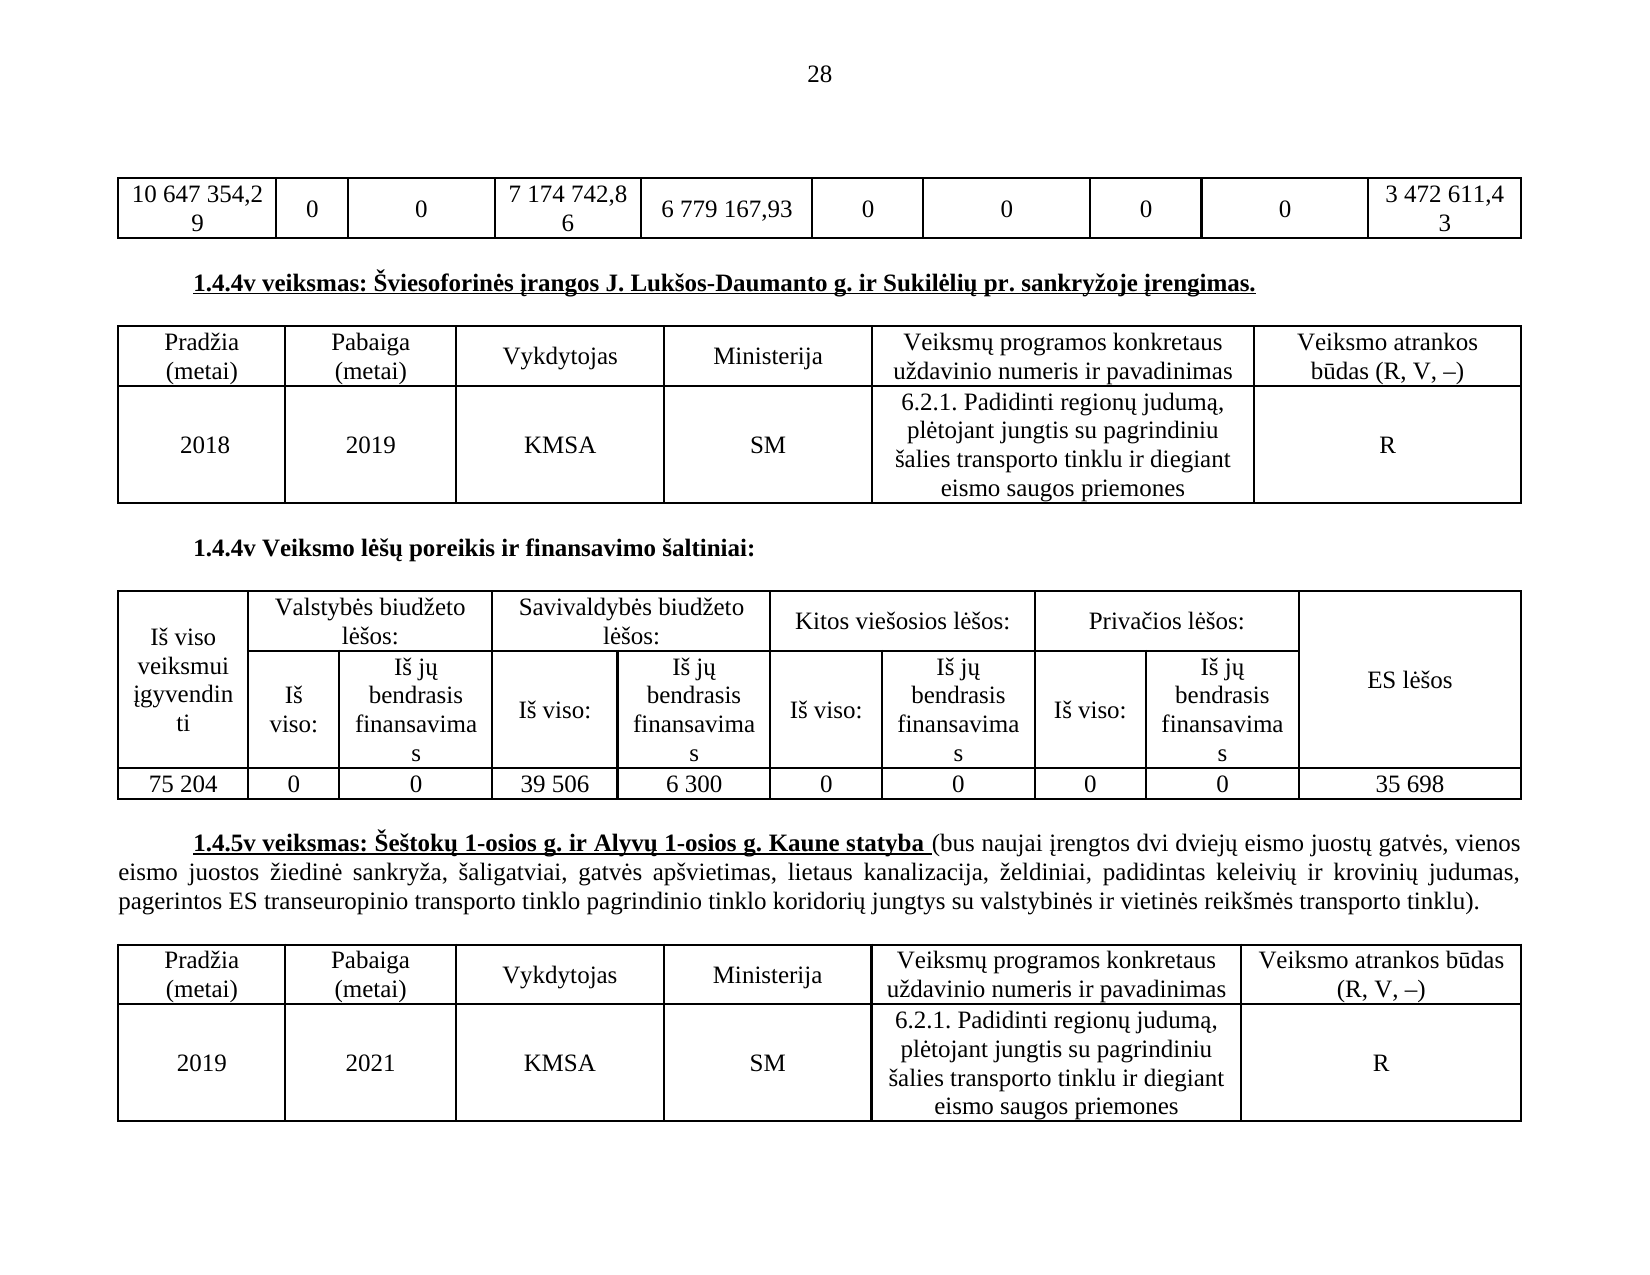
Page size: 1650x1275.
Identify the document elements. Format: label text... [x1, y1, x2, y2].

table_cell SM [665, 1005, 870, 1120]
table_cell 0 [1203, 179, 1367, 237]
table_cell 6.2.1. Padidinti regionų judumą, plėtojant jungtis su pagrindiniu šalies transporto tinklu ir diegiant eismo saugos priemones [873, 1005, 1240, 1120]
table_cell Iš viso: [1036, 652, 1145, 767]
table_cell Iš jų bendrasis finansavimas [883, 652, 1034, 767]
text 1.4.4v Veiksmo lėšų poreikis ir finansavimo šaltiniai: [118, 533, 1521, 561]
table_cell 0 [340, 769, 491, 798]
table_cell Iš jų bendrasis finansavimas [619, 652, 769, 767]
table_header Vykdytojas [457, 327, 663, 385]
table_cell 6 300 [619, 769, 769, 798]
table_header Pabaiga (metai) [286, 327, 455, 385]
table_header Iš viso veiksmui įgyvendinti [119, 592, 247, 767]
text 1.4.5v veiksmas: Šeštokų 1-osios g. ir Alyvų 1-osios g. Kaune statyba (bus naujai įrengtos dvi dviejų eismo juostų gatvės, vienos eismo juostos žiedinė sankryža, šaligatviai, gatvės apšvietimas, lietaus kanalizacija, želdiniai, padidintas keleivių ir krovinių judumas, pagerintos ES transeuropinio transporto tinklo pagrindinio tinklo koridorių jungtys su valstybinės ir vietinės reikšmės transporto tinklu). [118, 828, 1521, 915]
table_cell Iš jų bendrasis finansavimas [1147, 652, 1298, 767]
table_cell 0 [1147, 769, 1298, 798]
table_header Valstybės biudžeto lėšos: [249, 592, 491, 650]
text 1.4.4v veiksmas: Šviesoforinės įrangos J. Lukšos-Daumanto g. ir Sukilėlių pr. sankryžoje įrengimas. [118, 268, 1521, 296]
table_cell 2021 [286, 1005, 455, 1120]
table_header ES lėšos [1300, 592, 1520, 767]
table_header Ministerija [665, 946, 870, 1003]
table_cell 0 [277, 179, 347, 237]
table_header Pradžia (metai) [119, 946, 284, 1003]
table_header Veiksmo atrankos būdas (R, V, –) [1255, 327, 1520, 385]
table_cell Iš jų bendrasis finansavimas [340, 652, 491, 767]
table_cell 6 779 167,93 [642, 179, 811, 237]
table_cell Iš viso: [249, 652, 338, 767]
table_cell 0 [771, 769, 881, 798]
table_header Veiksmų programos konkretaus uždavinio numeris ir pavadinimas [873, 946, 1240, 1003]
table_cell KMSA [457, 1005, 663, 1120]
table_cell 75 204 [119, 769, 247, 798]
table_cell 0 [924, 179, 1089, 237]
table_header Pradžia (metai) [119, 327, 284, 385]
table_cell 39 506 [493, 769, 616, 798]
table_cell 2018 [119, 387, 284, 502]
table_cell 6.2.1. Padidinti regionų judumą, plėtojant jungtis su pagrindiniu šalies transporto tinklu ir diegiant eismo saugos priemones [873, 387, 1253, 502]
table_cell 10 647 354,29 [119, 179, 275, 237]
table_header Savivaldybės biudžeto lėšos: [493, 592, 769, 650]
table_header Vykdytojas [457, 946, 663, 1003]
table_cell 0 [813, 179, 922, 237]
table_cell R [1242, 1005, 1520, 1120]
table_header Pabaiga (metai) [286, 946, 455, 1003]
table_header Kitos viešosios lėšos: [771, 592, 1034, 650]
table_cell KMSA [457, 387, 663, 502]
table_header Veiksmo atrankos būdas (R, V, –) [1242, 946, 1520, 1003]
table_cell 0 [1036, 769, 1145, 798]
table_cell Iš viso: [493, 652, 616, 767]
table_header Ministerija [665, 327, 871, 385]
table_cell 0 [883, 769, 1034, 798]
table_cell SM [665, 387, 871, 502]
table_cell 7 174 742,86 [496, 179, 640, 237]
table_cell 3 472 611,43 [1369, 179, 1520, 237]
table_header Veiksmų programos konkretaus uždavinio numeris ir pavadinimas [873, 327, 1253, 385]
table_cell 0 [349, 179, 494, 237]
table_cell 0 [249, 769, 338, 798]
table_cell 0 [1091, 179, 1200, 237]
table_cell 2019 [119, 1005, 284, 1120]
table_cell Iš viso: [771, 652, 881, 767]
table_cell 2019 [286, 387, 455, 502]
table_cell R [1255, 387, 1520, 502]
table_header Privačios lėšos: [1036, 592, 1298, 650]
table_cell 35 698 [1300, 769, 1520, 798]
